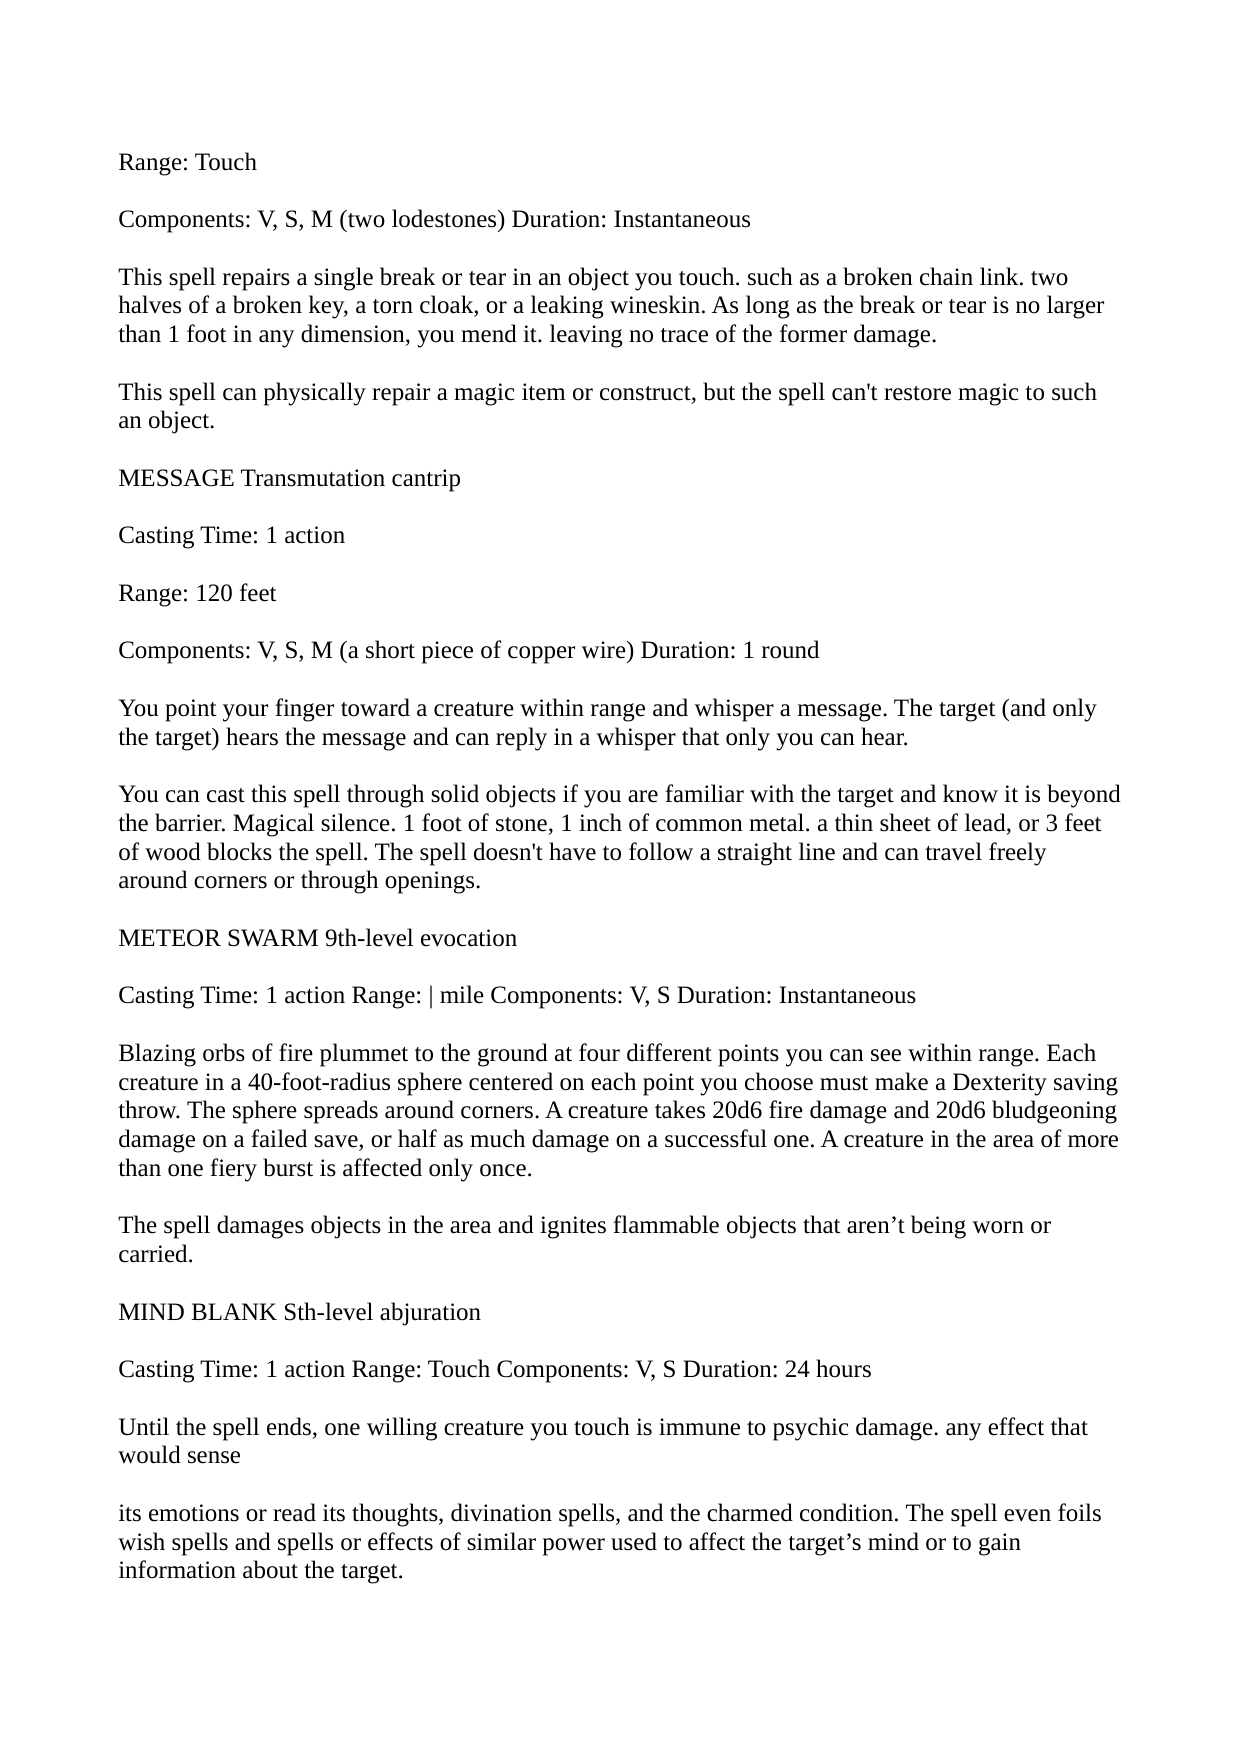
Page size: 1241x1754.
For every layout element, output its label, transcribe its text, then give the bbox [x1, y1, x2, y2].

text You can cast this spell through solid objects if you are familiar with the target and know it is beyond the barrier. Magical silence. 1 foot of stone, 1 inch of common metal. a thin sheet of lead, or 3 feet of wood blocks the spell. The spell doesn't have to follow a straight line and can travel freely around corners or through openings. [118, 779, 1122, 894]
text MIND BLANK Sth-level abjuration [118, 1297, 1122, 1326]
text Components: V, S, M (two lodestones) Duration: Instantaneous [118, 204, 1122, 233]
text This spell can physically repair a magic item or construct, but the spell can't restore magic to such an object. [118, 377, 1122, 434]
text The spell damages objects in the area and ignites flammable objects that aren’t being worn or carried. [118, 1211, 1122, 1268]
text Components: V, S, M (a short piece of copper wire) Duration: 1 round [118, 636, 1122, 664]
text its emotions or read its thoughts, divination spells, and the charmed condition. The spell even foils wish spells and spells or effects of similar power used to affect the target’s mind or to gain information about the target. [118, 1498, 1122, 1584]
text METEOR SWARM 9th-level evocation [118, 923, 1122, 952]
text Casting Time: 1 action Range: Touch Components: V, S Duration: 24 hours [118, 1354, 1122, 1383]
text Casting Time: 1 action Range: | mile Components: V, S Duration: Instantaneous [118, 981, 1122, 1009]
text Blazing orbs of fire plummet to the ground at four different points you can see within range. Each creature in a 40-foot-radius sphere centered on each point you choose must make a Dexterity saving throw. The sphere spreads around corners. A creature takes 20d6 fire damage and 20d6 bludgeoning damage on a failed save, or half as much damage on a successful one. A creature in the area of more than one fiery burst is affected only once. [118, 1038, 1122, 1182]
text MESSAGE Transmutation cantrip [118, 463, 1122, 492]
text You point your finger toward a creature within range and whisper a message. The target (and only the target) hears the message and can reply in a whisper that only you can hear. [118, 693, 1122, 751]
text This spell repairs a single break or tear in an object you touch. such as a broken chain link. two halves of a broken key, a torn cloak, or a leaking wineskin. As long as the break or tear is no larger than 1 foot in any dimension, you mend it. leaving no trace of the former damage. [118, 262, 1122, 348]
text Range: 120 feet [118, 578, 1122, 607]
text Until the spell ends, one willing creature you touch is immune to psychic damage. any effect that would sense [118, 1412, 1122, 1469]
text Casting Time: 1 action [118, 521, 1122, 549]
text Range: Touch [118, 147, 1122, 176]
